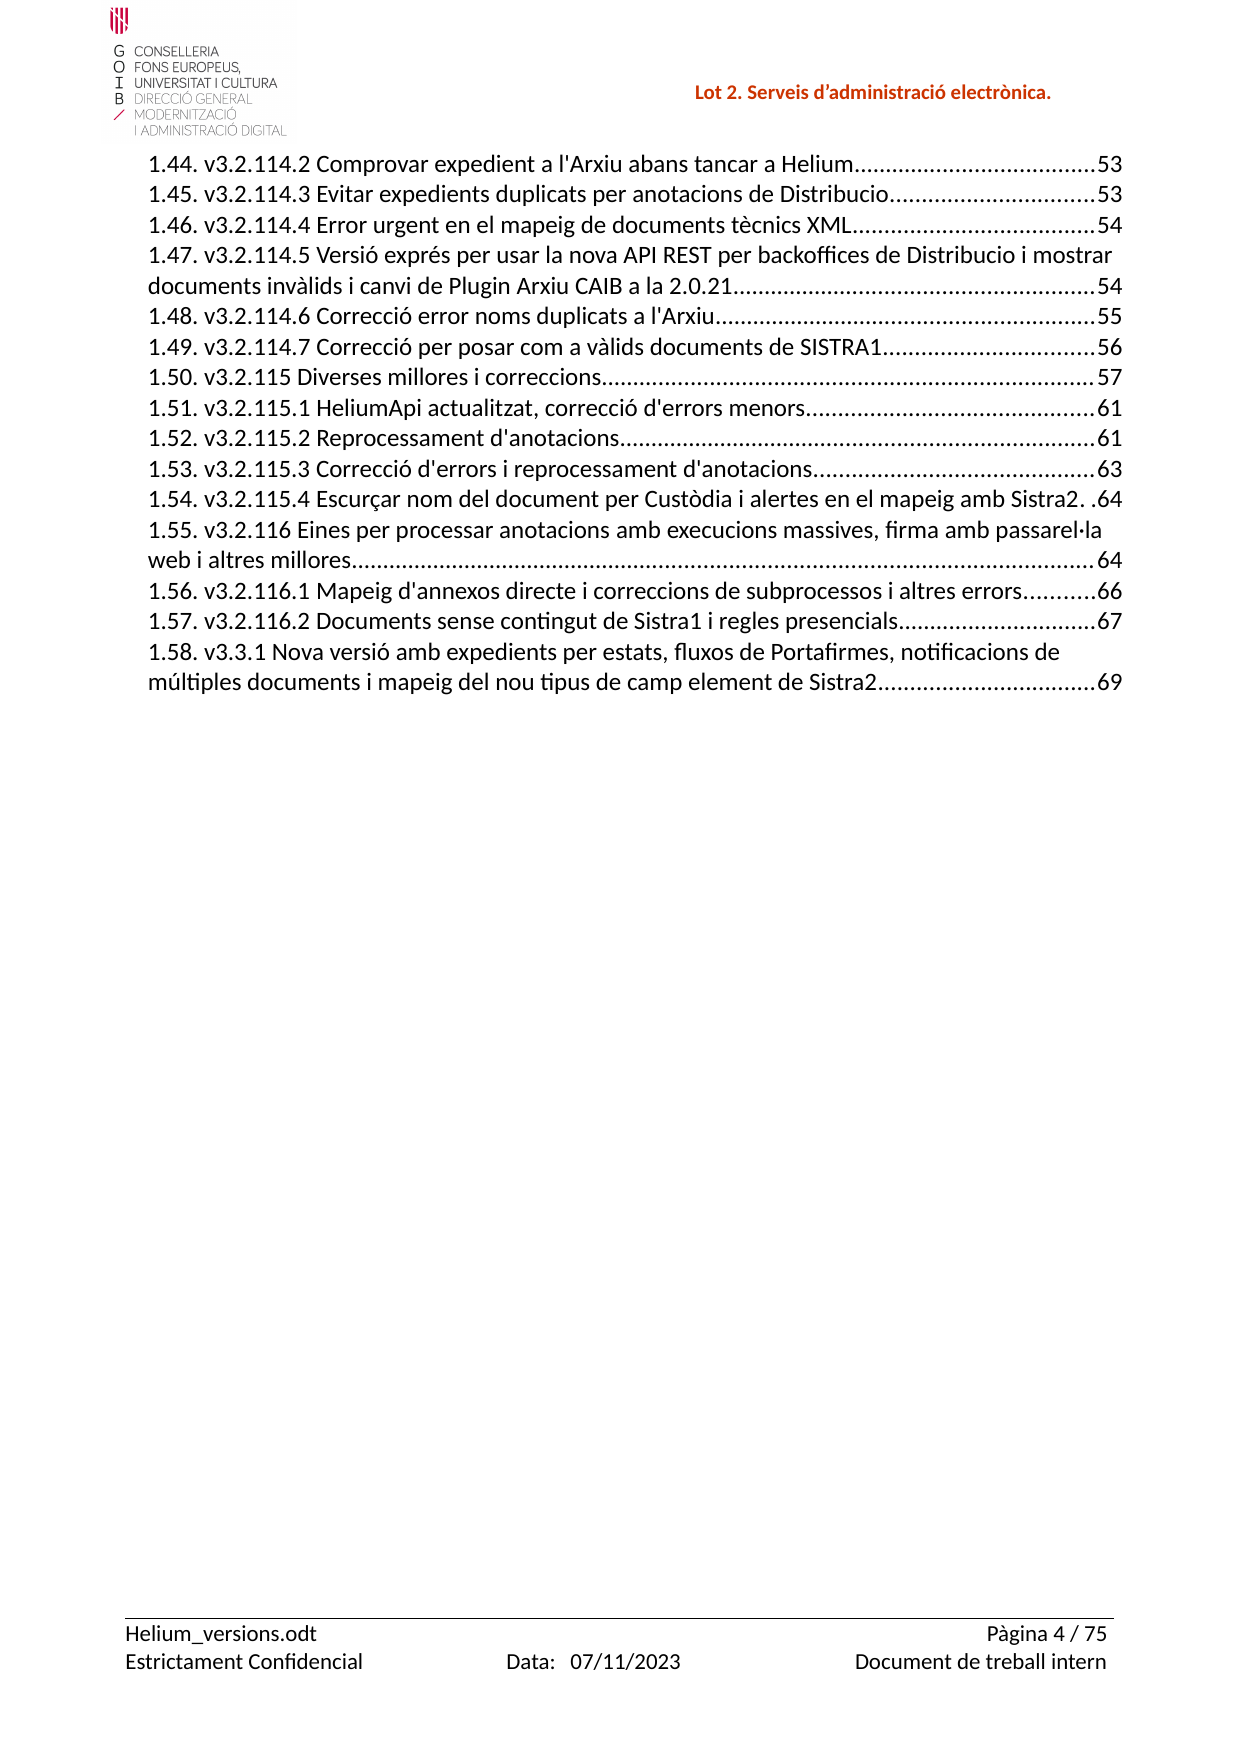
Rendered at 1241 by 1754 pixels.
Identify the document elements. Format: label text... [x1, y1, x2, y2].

text 1.53. v3.2.115.3 Correcció d'errors i reprocessament d'anotacions 63 [148, 453, 1122, 483]
text 1.56. v3.2.116.1 Mapeig d'annexos directe i correccions de subprocessos i altres errors 66 [148, 575, 1122, 606]
text 1.51. v3.2.115.1 HeliumApi actualitzat, correcció d'errors menors 61 [148, 392, 1122, 422]
text 1.52. v3.2.115.2 Reprocessament d'anotacions 61 [148, 422, 1122, 453]
text 1.48. v3.2.114.6 Correcció error noms duplicats a l'Arxiu 55 [148, 300, 1122, 331]
picture [100, 0, 297, 144]
text 1.44. v3.2.114.2 Comprovar expedient a l'Arxiu abans tancar a Helium 53 [148, 148, 1122, 178]
text 1.50. v3.2.115 Diverses millores i correccions 57 [148, 361, 1122, 392]
text 1.57. v3.2.116.2 Documents sense contingut de Sistra1 i regles presencials 67 [148, 606, 1122, 636]
text 1.58. v3.3.1 Nova versió amb expedients per estats, fluxos de Portafirmes, notificacions de múltiples documents i mapeig del nou tipus de camp element de Sistra2 69 [148, 636, 1122, 697]
text 1.47. v3.2.114.5 Versió exprés per usar la nova API REST per backoffices de Distribucio i mostrar documents invàlids i canvi de Plugin Arxiu CAIB a la 2.0.21 54 [148, 239, 1122, 300]
text 1.54. v3.2.115.4 Escurçar nom del document per Custòdia i alertes en el mapeig amb Sistra2 64 [148, 483, 1122, 514]
text 1.49. v3.2.114.7 Correcció per posar com a vàlids documents de SISTRA1 56 [148, 331, 1122, 361]
text 1.46. v3.2.114.4 Error urgent en el mapeig de documents tècnics XML 54 [148, 209, 1122, 239]
text 1.45. v3.2.114.3 Evitar expedients duplicats per anotacions de Distribucio 53 [148, 178, 1122, 209]
text 1.55. v3.2.116 Eines per processar anotacions amb execucions massives, firma amb passarel·la web i altres millores 64 [148, 514, 1122, 575]
